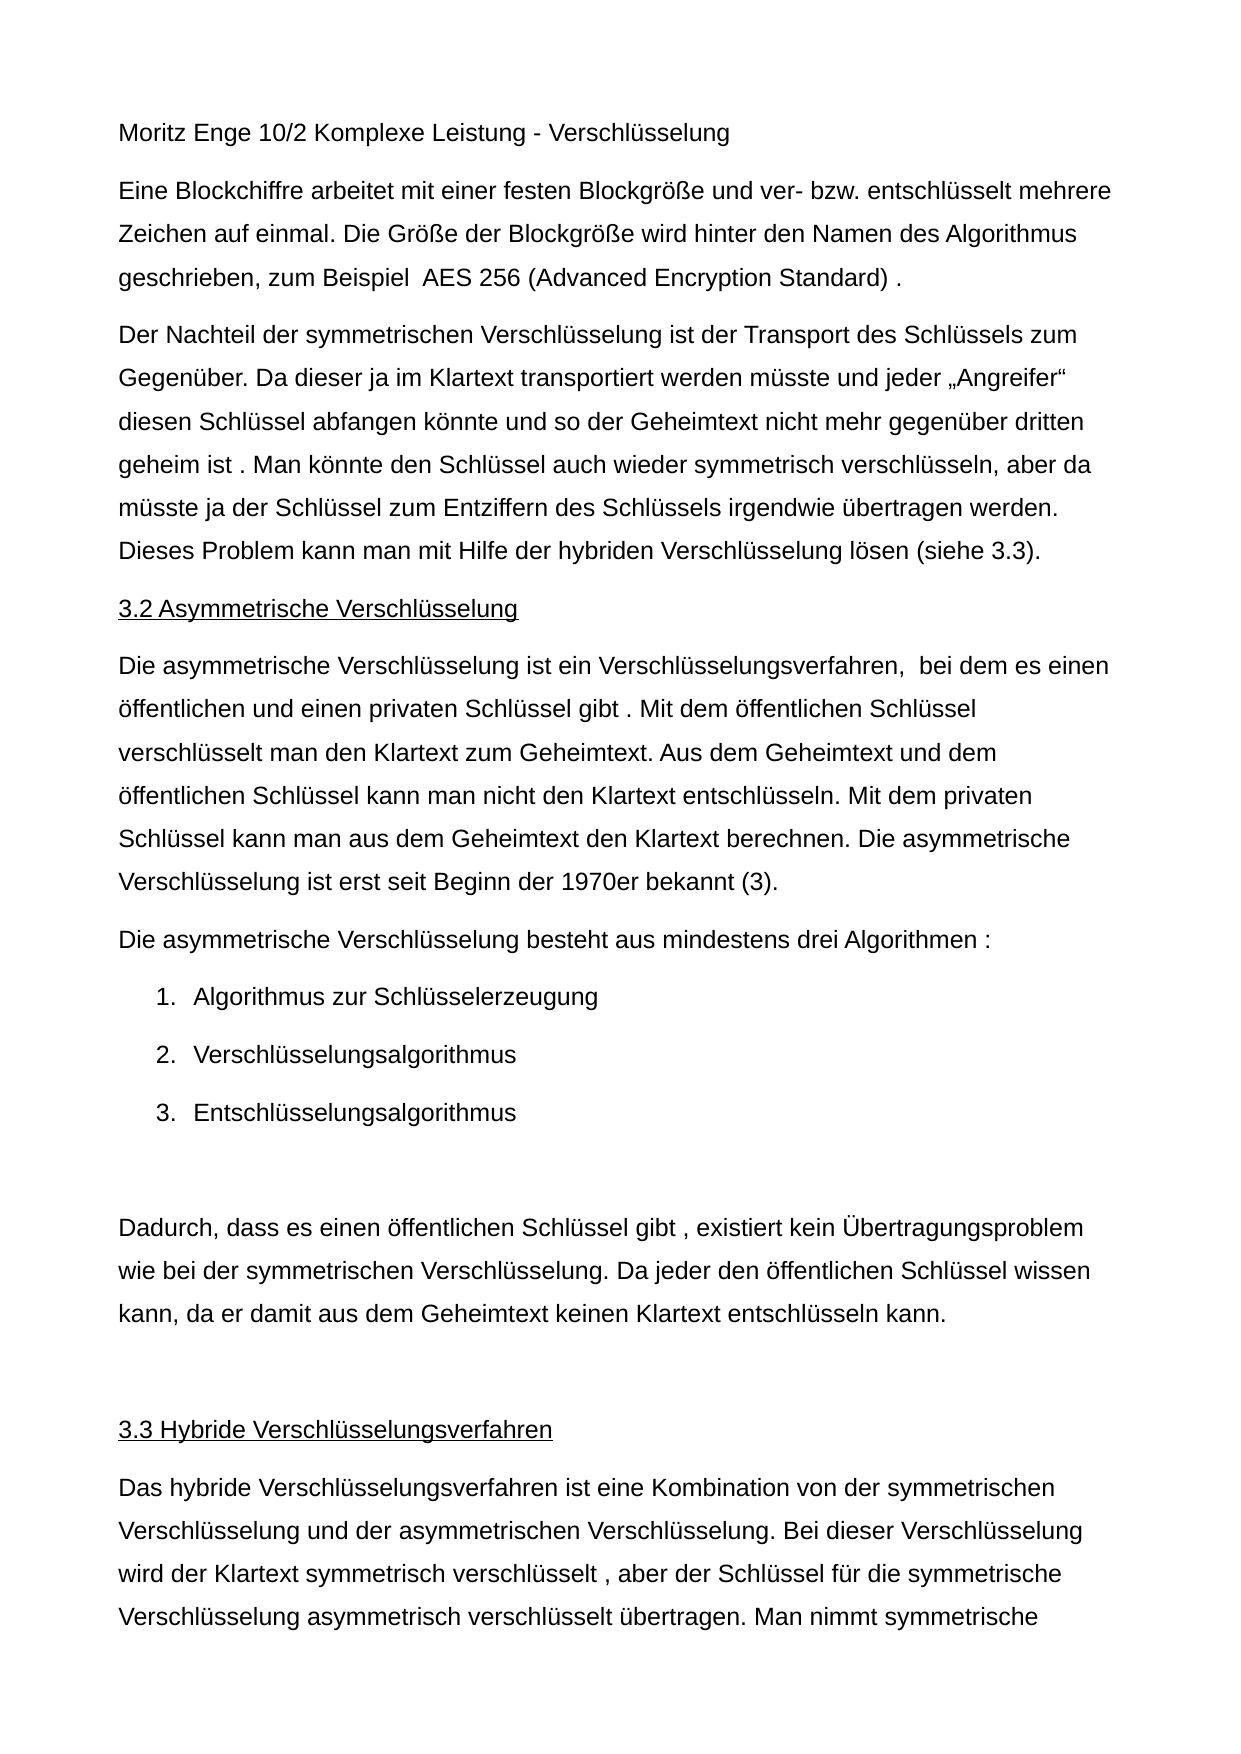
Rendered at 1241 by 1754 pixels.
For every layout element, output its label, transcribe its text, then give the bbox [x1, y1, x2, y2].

text 3.3 Hybride Verschlüsselungsverfahren [118, 1415, 1122, 1444]
text Die asymmetrische Verschlüsselung besteht aus mindestens drei Algorithmen : [118, 925, 1122, 953]
text Der Nachteil der symmetrischen Verschlüsselung ist der Transport des Schlüssels zum Gegenüber. Da dieser ja im Klartext transportiert werden müsste und jeder „Angreifer“ diesen Schlüssel abfangen könnte und so der Geheimtext nicht mehr gegenüber dritten geheim ist . Man könnte den Schlüssel auch wieder symmetrisch verschlüsseln, aber da müsste ja der Schlüssel zum Entziffern des Schlüssels irgendwie übertragen werden. Dieses Problem kann man mit Hilfe der hybriden Verschlüsselung lösen (siehe 3.3). [118, 320, 1122, 565]
list Verschlüsselungsalgorithmus [156, 1040, 1122, 1069]
list Algorithmus zur Schlüsselerzeugung [156, 982, 1122, 1011]
text Dadurch, dass es einen öffentlichen Schlüssel gibt , existiert kein Übertragungsproblem wie bei der symmetrischen Verschlüsselung. Da jeder den öffentlichen Schlüssel wissen kann, da er damit aus dem Geheimtext keinen Klartext entschlüsseln kann. [118, 1213, 1122, 1328]
text 3.2 Asymmetrische Verschlüsselung [118, 594, 1122, 622]
text Eine Blockchiffre arbeitet mit einer festen Blockgröße und ver- bzw. entschlüsselt mehrere Zeichen auf einmal. Die Größe der Blockgröße wird hinter den Namen des Algorithmus geschrieben, zum Beispiel AES 256 (Advanced Encryption Standard) . [118, 176, 1122, 291]
text Die asymmetrische Verschlüsselung ist ein Verschlüsselungsverfahren, bei dem es einen öffentlichen und einen privaten Schlüssel gibt . Mit dem öffentlichen Schlüssel verschlüsselt man den Klartext zum Geheimtext. Aus dem Geheimtext und dem öffentlichen Schlüssel kann man nicht den Klartext entschlüsseln. Mit dem privaten Schlüssel kann man aus dem Geheimtext den Klartext berechnen. Die asymmetrische Verschlüsselung ist erst seit Beginn der 1970er bekannt (3). [118, 651, 1122, 896]
text Das hybride Verschlüsselungsverfahren ist eine Kombination von der symmetrischen Verschlüsselung und der asymmetrischen Verschlüsselung. Bei dieser Verschlüsselung wird der Klartext symmetrisch verschlüsselt , aber der Schlüssel für die symmetrische Verschlüsselung asymmetrisch verschlüsselt übertragen. Man nimmt symmetrische [118, 1473, 1122, 1631]
list Entschlüsselungsalgorithmus [156, 1098, 1122, 1127]
